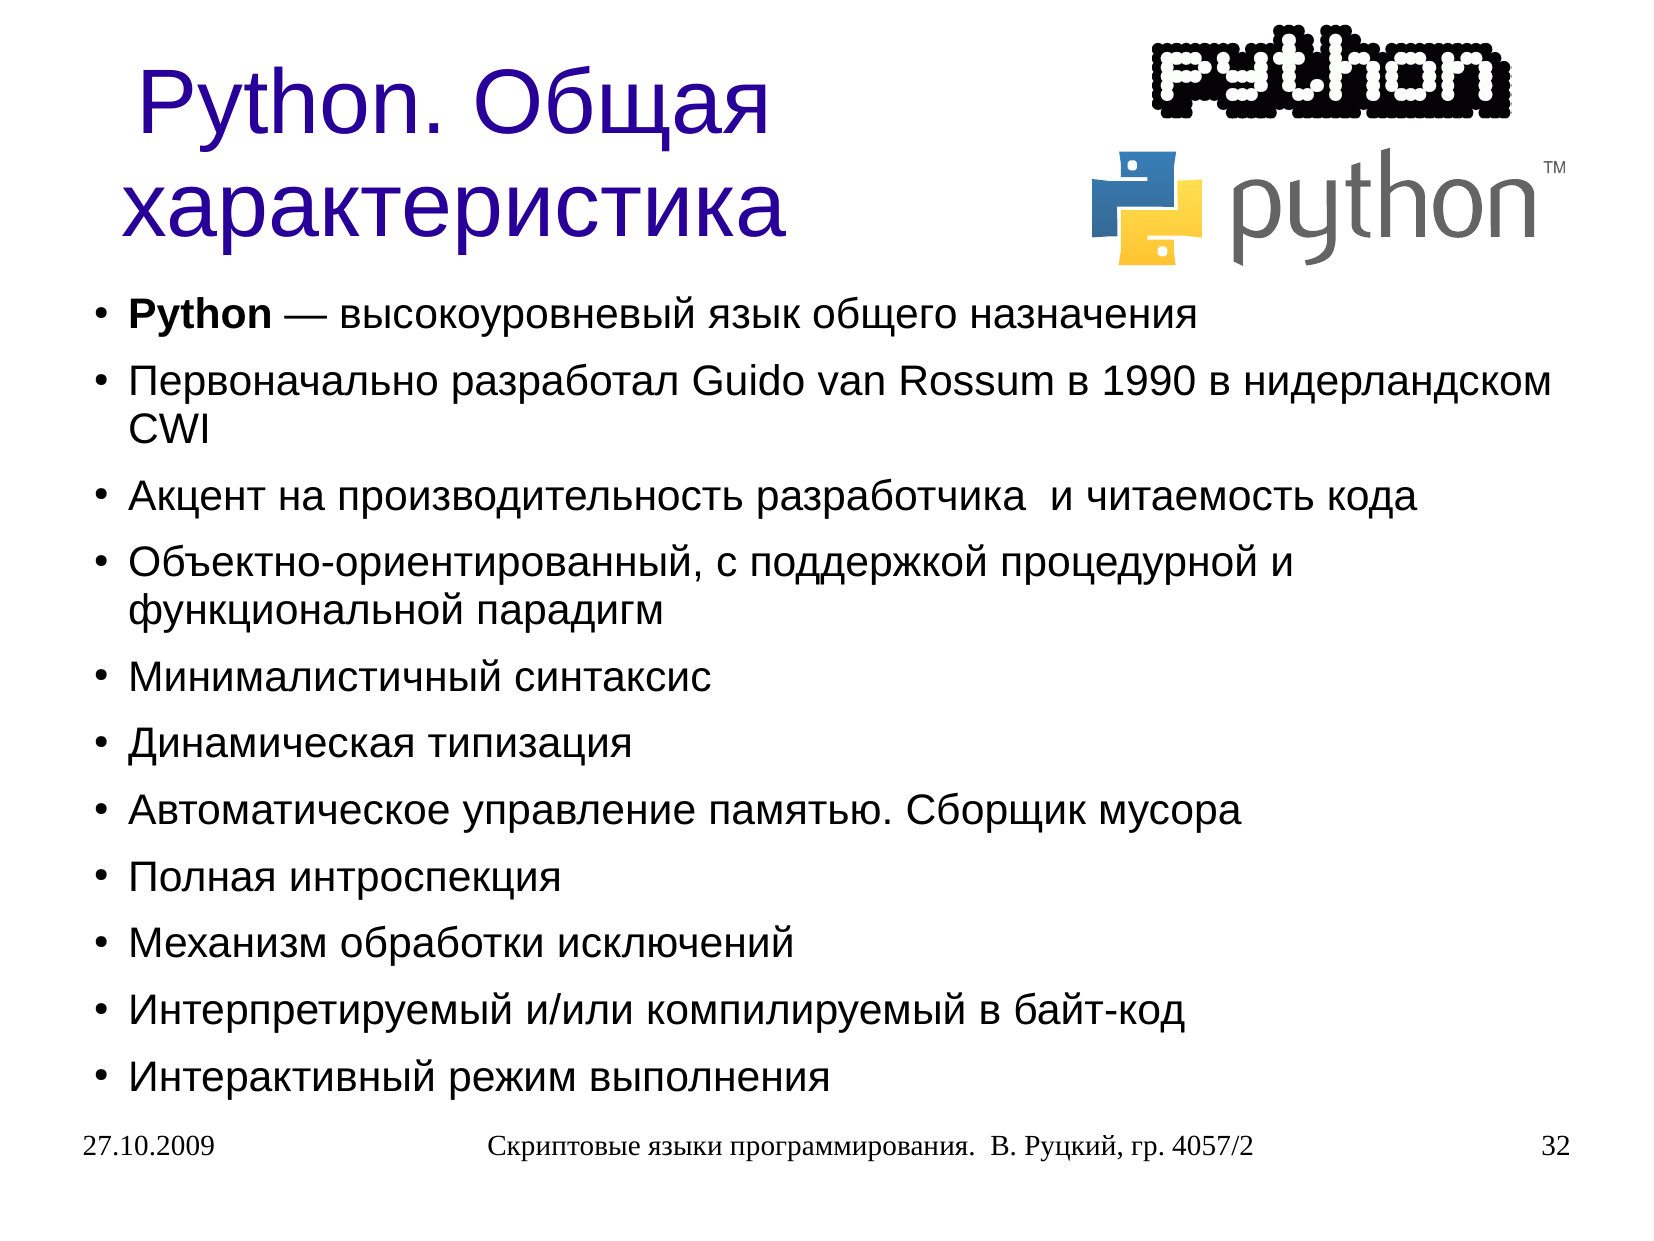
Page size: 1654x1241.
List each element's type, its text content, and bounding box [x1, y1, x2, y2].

list Python — высокоуровневый язык общего назначения Первоначально разработал Guido van Rossum в 1990 в нидерландском CWI Акцент на производительность разработчика и читаемость кода Объектно-ориентированный, с поддержкой процедурной и функциональной парадигм Минималистичный синтаксис Динамическая типизация Автоматическое управление памятью. Сборщик мусора Полная интроспекция Механизм обработки исключений Интерпретируемый и/или компилируемый в байт-код Интерактивный режим выполнения [82, 290, 1571, 1109]
title Python. Общая характеристика [82, 49, 827, 257]
picture [1151, 24, 1512, 119]
picture [1092, 147, 1565, 266]
